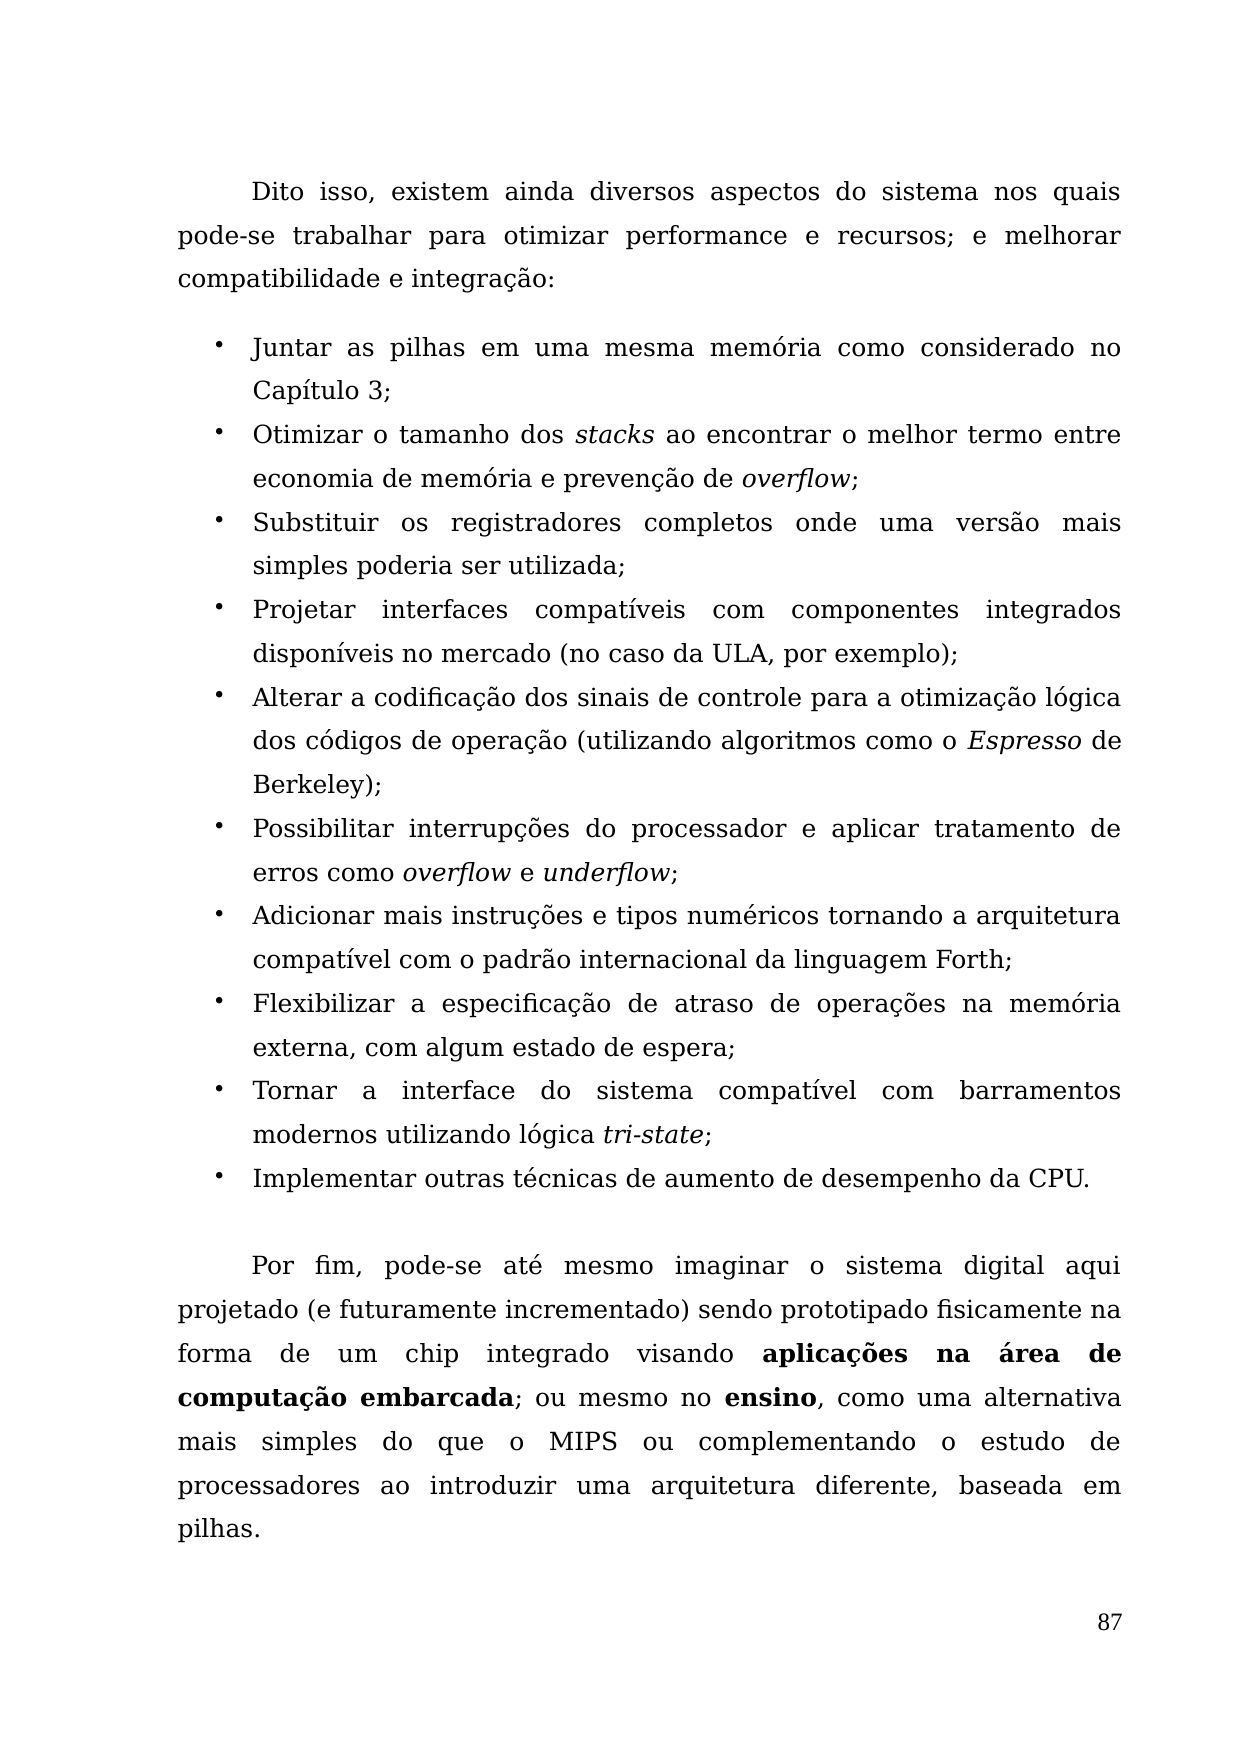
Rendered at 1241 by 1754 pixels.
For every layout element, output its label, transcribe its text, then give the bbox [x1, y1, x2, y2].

list Adicionar mais instruções e tipos numéricos tornando a arquitetura compatível com o padrão internacional da linguagem Forth; [215, 901, 1122, 974]
list Juntar as pilhas em uma mesma memória como considerado no Capítulo 3; [215, 333, 1122, 406]
list Implementar outras técnicas de aumento de desempenho da CPU. [215, 1164, 1122, 1193]
text Dito isso, existem ainda diversos aspectos do sistema nos quais pode-se trabalhar para otimizar performance e recursos; e melhorar compatibilidade e integração: [177, 177, 1122, 294]
list Tornar a interface do sistema compatível com barramentos modernos utilizando lógica tri-state; [215, 1076, 1122, 1149]
list Alterar a codificação dos sinais de controle para a otimização lógica dos códigos de operação (utilizando algoritmos como o Espresso de Berkeley); [215, 683, 1122, 799]
list Otimizar o tamanho dos stacks ao encontrar o melhor termo entre economia de memória e prevenção de overflow; [215, 420, 1122, 493]
list Possibilitar interrupções do processador e aplicar tratamento de erros como overflow e underflow; [215, 814, 1122, 887]
text Por fim, pode-se até mesmo imaginar o sistema digital aqui projetado (e futuramente incrementado) sendo prototipado fisicamente na forma de um chip integrado visando aplicações na área de computação embarcada; ou mesmo no ensino, como uma alternativa mais simples do que o MIPS ou complementando o estudo de processadores ao introduzir uma arquitetura diferente, baseada em pilhas. [177, 1251, 1122, 1544]
list Projetar interfaces compatíveis com componentes integrados disponíveis no mercado (no caso da ULA, por exemplo); [215, 595, 1122, 668]
list Flexibilizar a especificação de atraso de operações na memória externa, com algum estado de espera; [215, 989, 1122, 1062]
list Substituir os registradores completos onde uma versão mais simples poderia ser utilizada; [215, 508, 1122, 581]
